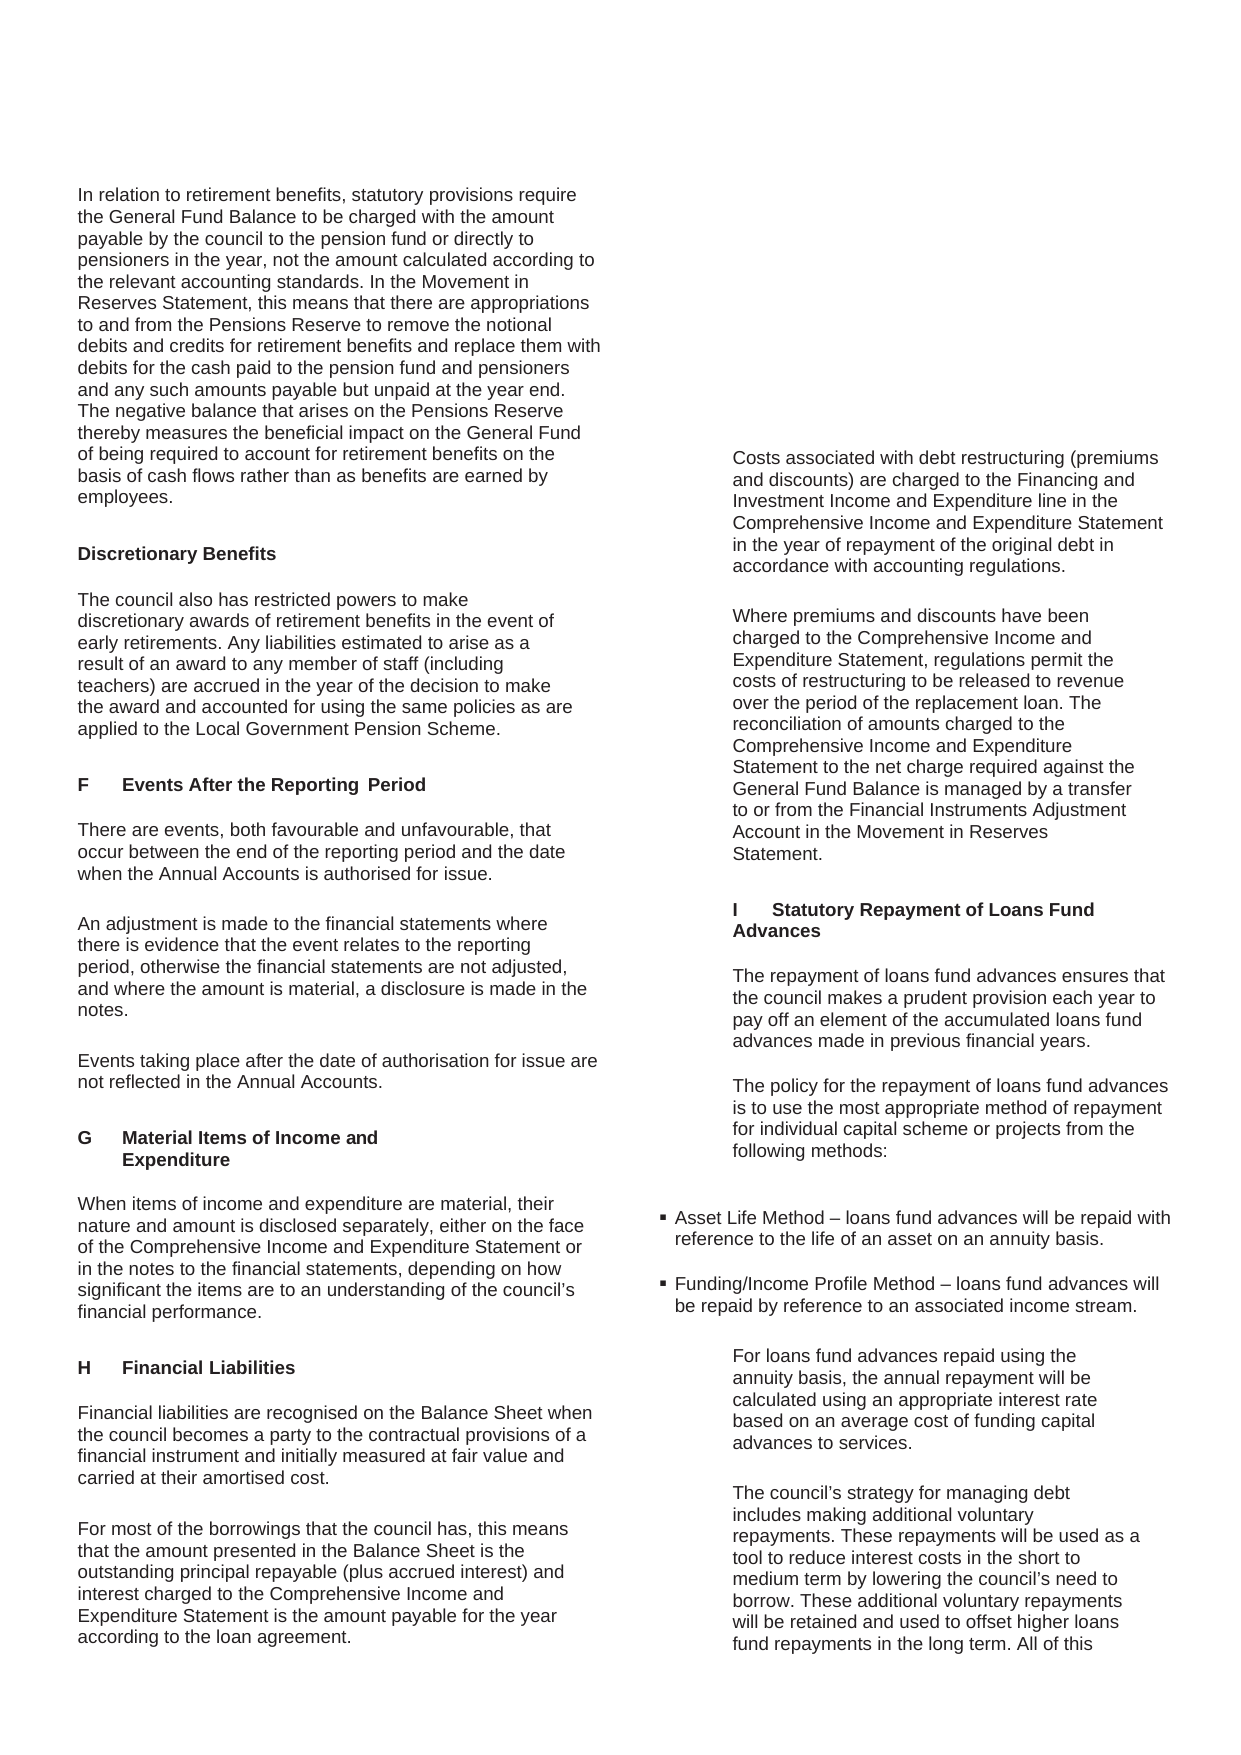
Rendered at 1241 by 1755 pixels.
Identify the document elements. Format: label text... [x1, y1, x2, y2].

text Events taking place after the date of authorisation for issue are not reflected in the Annual Accounts. [77, 1049, 601, 1092]
list Funding/Income Profile Method – loans fund advances will be repaid by reference to an associated income stream. [659, 1273, 1172, 1316]
text Financial liabilities are recognised on the Balance Sheet when the council becomes a party to the contractual provisions of a financial instrument and initially measured at fair value and carried at their amortised cost. [77, 1402, 601, 1488]
subtitle Material Items of Income and Expenditure [77, 1127, 472, 1170]
subtitle Discretionary Benefits [77, 543, 599, 565]
text The repayment of loans fund advances ensures that the council makes a prudent provision each year to pay off an element of the accumulated loans fund advances made in previous financial years. [732, 965, 1172, 1052]
text In relation to retirement benefits, statutory provisions require the General Fund Balance to be charged with the amount payable by the council to the pension fund or directly to pensioners in the year, not the amount calculated according to the relevant accounting standards. In the Movement in Reserves Statement, this means that there are appropriations to and from the Pensions Reserve to remove the notional debits and credits for retirement benefits and replace them with debits for the cash paid to the pension fund and pensioners and any such amounts payable but unpaid at the year end. The negative balance that arises on the Pensions Reserve thereby measures the beneficial impact on the General Fund of being required to account for retirement benefits on the basis of cash flows rather than as benefits are earned by employees. [77, 184, 601, 508]
text Where premiums and discounts have been charged to the Comprehensive Income and Expenditure Statement, regulations permit the costs of restructuring to be released to revenue over the period of the replacement loan. The reconciliation of amounts charged to the Comprehensive Income and Expenditure Statement to the net charge required against the General Fund Balance is managed by a transfer to or from the Financial Instruments Adjustment Account in the Movement in Reserves Statement. [732, 605, 1140, 864]
list Asset Life Method – loans fund advances will be repaid with reference to the life of an asset on an annuity basis. [659, 1206, 1172, 1250]
text The council’s strategy for managing debt includes making additional voluntary repayments. These repayments will be used as a tool to reduce interest costs in the short to medium term by lowering the council’s need to borrow. These additional voluntary repayments will be retained and used to offset higher loans fund repayments in the long term. All of this [732, 1482, 1140, 1654]
text Costs associated with debt restructuring (premiums and discounts) are charged to the Financing and Investment Income and Expenditure line in the Comprehensive Income and Expenditure Statement in the year of repayment of the original debt in accordance with accounting regulations. [732, 447, 1165, 576]
subtitle I Statutory Repayment of Loans Fund Advances [732, 899, 1140, 942]
text For loans fund advances repaid using the annuity basis, the annual repayment will be calculated using an appropriate interest rate based on an average cost of funding capital advances to services. [732, 1345, 1140, 1453]
text The policy for the repayment of loans fund advances is to use the most appropriate method of repayment for individual capital scheme or projects from the following methods: [732, 1075, 1172, 1183]
text When items of income and expenditure are material, their nature and amount is disclosed separately, either on the face of the Comprehensive Income and Expenditure Statement or in the notes to the financial statements, depending on how significant the items are to an understanding of the council’s financial performance. [77, 1193, 588, 1322]
subtitle Events After the Reporting Period [77, 774, 599, 796]
text There are events, both favourable and unfavourable, that occur between the end of the reporting period and the date when the Annual Accounts is authorised for issue. [77, 819, 591, 884]
text For most of the borrowings that the council has, this means that the amount presented in the Balance Sheet is the outstanding principal repayable (plus accrued interest) and interest charged to the Comprehensive Income and Expenditure Statement is the amount payable for the year according to the loan agreement. [77, 1518, 591, 1648]
text The council also has restricted powers to make discretionary awards of retirement benefits in the event of early retirements. Any liabilities estimated to arise as a result of an award to any member of staff (including teachers) are accrued in the year of the decision to make the award and accounted for using the same policies as are applied to the Local Government Pension Scheme. [77, 588, 575, 739]
text An adjustment is made to the financial statements where there is evidence that the event relates to the reporting period, otherwise the financial statements are not adjusted, and where the amount is material, a disclosure is made in the notes. [77, 913, 590, 1021]
subtitle Financial Liabilities [77, 1357, 599, 1379]
